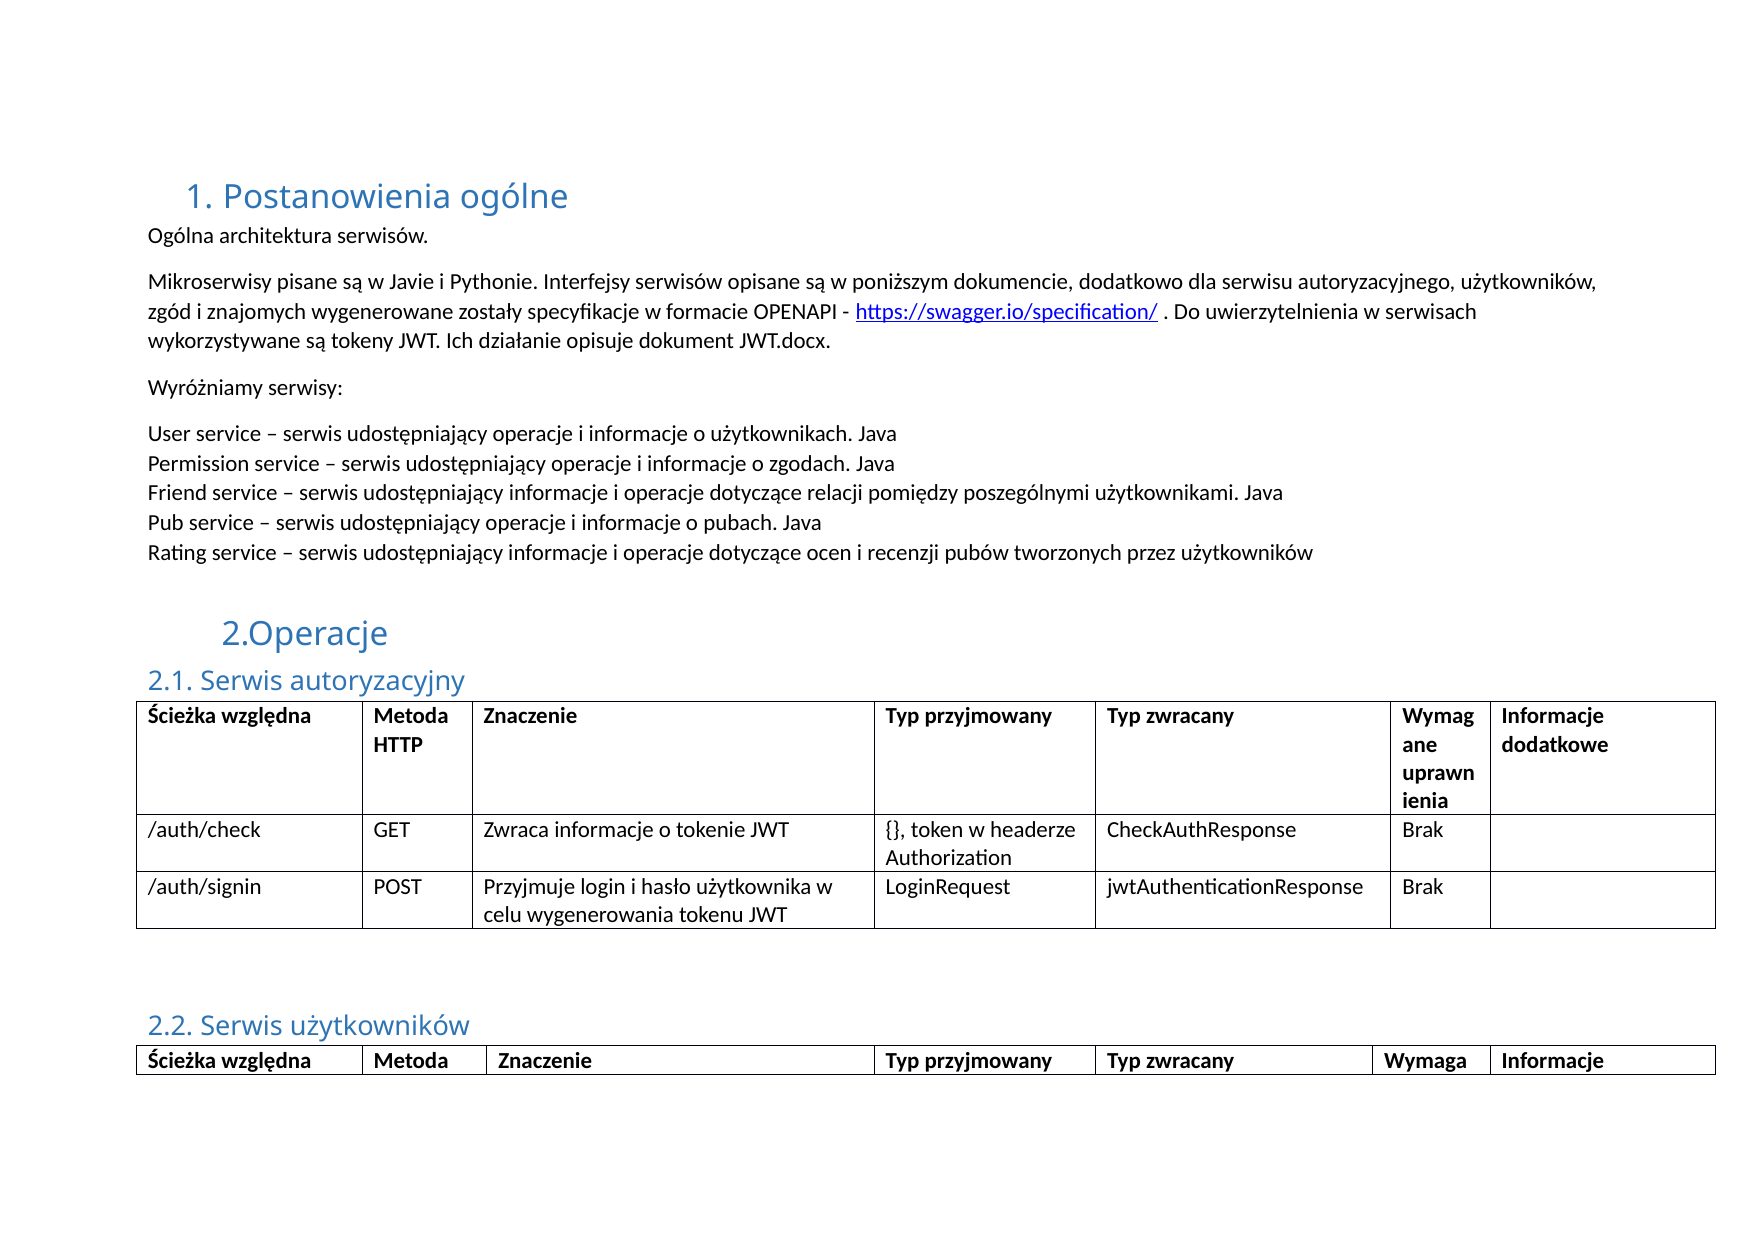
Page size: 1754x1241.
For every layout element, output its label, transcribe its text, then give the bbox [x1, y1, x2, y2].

table_header Wymaga [1373, 1046, 1490, 1074]
table_header Metoda [363, 1046, 486, 1074]
table_cell /auth/signin [137, 872, 362, 928]
table_header Metoda HTTP [363, 702, 472, 814]
table_header Wymagane uprawnienia [1391, 702, 1490, 814]
table_header Ścieżka względna [137, 702, 362, 814]
table_cell GET [363, 815, 472, 871]
table_cell {}, token w headerze Authorization [875, 815, 1095, 871]
table_header Znaczenie [473, 702, 874, 814]
table_cell /auth/check [137, 815, 362, 871]
table_header Typ zwracany [1096, 702, 1390, 814]
table_header Ścieżka względna [137, 1046, 362, 1074]
table_cell POST [363, 872, 472, 928]
table_header Informacje dodatkowe [1491, 702, 1715, 814]
text Ogólna architektura serwisów. [148, 221, 1606, 249]
list Postanowienia ogólne [185, 173, 1606, 218]
table_cell LoginRequest [875, 872, 1095, 928]
table_cell [1491, 815, 1715, 871]
table_header Typ zwracany [1096, 1046, 1372, 1074]
table_cell [1491, 872, 1715, 928]
text Wyróżniamy serwisy: [148, 373, 1606, 401]
subtitle 2.2. Serwis użytkowników [148, 1006, 1606, 1043]
table_header Typ przyjmowany [875, 1046, 1095, 1074]
subtitle 2.Operacje [148, 609, 1606, 655]
table_header Informacje [1491, 1046, 1715, 1074]
table_cell jwtAuthenticationResponse [1096, 872, 1390, 928]
table_cell Brak [1391, 872, 1490, 928]
text Mikroserwisy pisane są w Javie i Pythonie. Interfejsy serwisów opisane są w poniższym dokumencie, dodatkowo dla serwisu autoryzacyjnego, użytkowników, zgód i znajomych wygenerowane zostały specyfikacje w formacie OPENAPI - https://swagger.io/specification/ . Do uwierzytelnienia w serwisach wykorzystywane są tokeny JWT. Ich działanie opisuje dokument JWT.docx. [148, 267, 1606, 354]
table_cell Brak [1391, 815, 1490, 871]
table_header Typ przyjmowany [875, 702, 1095, 814]
table_cell Przyjmuje login i hasło użytkownika w celu wygenerowania tokenu JWT [473, 872, 874, 928]
table_header Znaczenie [487, 1046, 874, 1074]
subtitle 2.1. Serwis autoryzacyjny [148, 662, 1606, 698]
table_cell Zwraca informacje o tokenie JWT [473, 815, 874, 871]
table_cell CheckAuthResponse [1096, 815, 1390, 871]
text User service – serwis udostępniający operacje i informacje o użytkownikach. Java Permission service – serwis udostępniający operacje i informacje o zgodach. Java Friend service – serwis udostępniający informacje i operacje dotyczące relacji pomiędzy poszególnymi użytkownikami. Java Pub service – serwis udostępniający operacje i informacje o pubach. Java Rating service – serwis udostępniający informacje i operacje dotyczące ocen i recenzji pubów tworzonych przez użytkowników [148, 419, 1606, 566]
